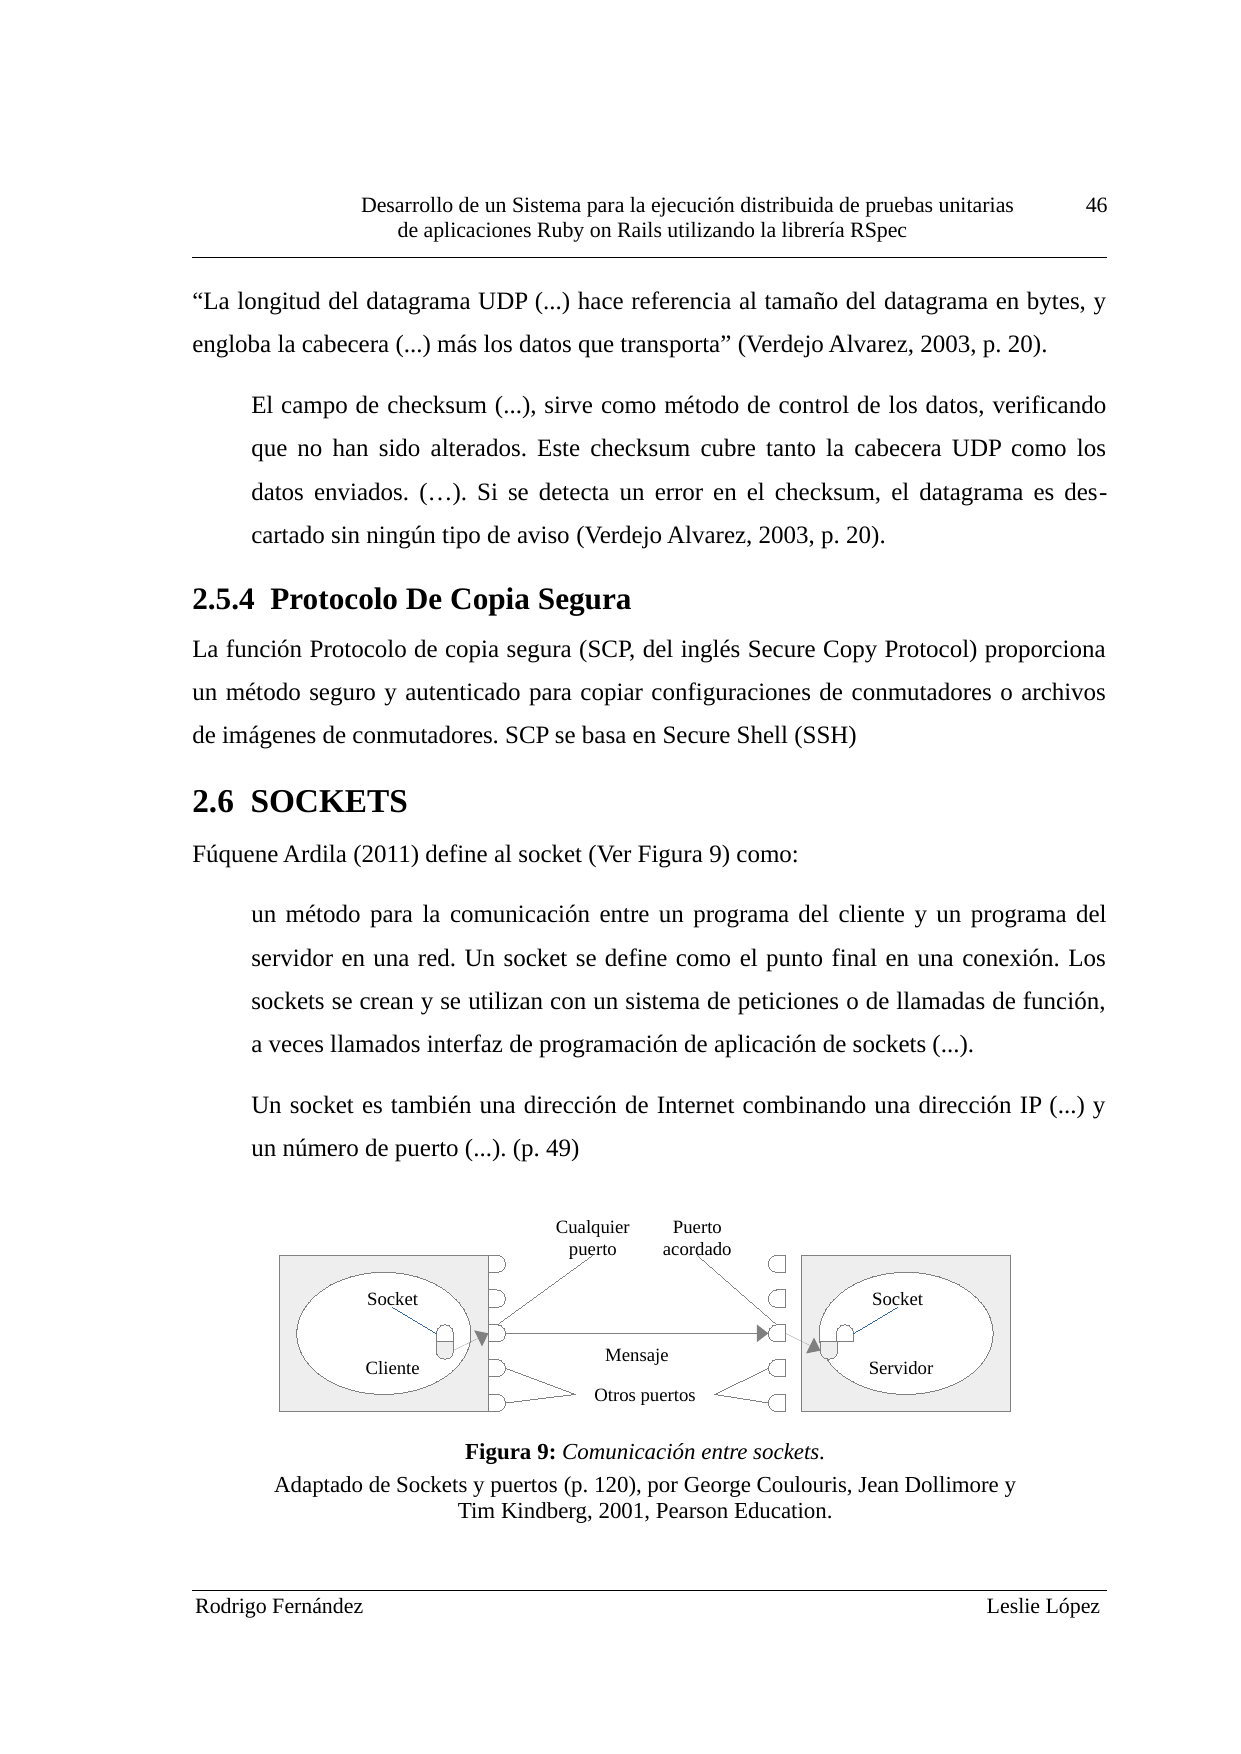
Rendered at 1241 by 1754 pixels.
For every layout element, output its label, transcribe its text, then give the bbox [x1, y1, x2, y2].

text La función Protocolo de copia segura (SCP, del inglés Secure Copy Protocol) proporciona un método seguro y autenticado para copiar configuraciones de conmutadores o archivos de imágenes de conmutadores. SCP se basa en Secure Shell (SSH) [192, 634, 1107, 749]
text Figura 9: Comunicación entre sockets. [257, 1438, 1033, 1465]
subtitle SOCkets [192, 781, 1107, 819]
subtitle Protocolo de copia segura [192, 581, 1107, 616]
text “La longitud del datagrama UDP (...) hace referencia al tamaño del datagrama en bytes, y engloba la cabecera (...) más los datos que transporta” (Verdejo Alvarez, 2003, p. 20)⁠. [192, 286, 1107, 358]
text un método para la comunicación entre un programa del cliente y un programa del servidor en una red. Un socket se define como el punto final en una conexión. Los sockets se crean y se utilizan con un sistema de peticiones o de llamadas de función, a veces llamados interfaz de programación de aplicación de sockets (...). [251, 899, 1107, 1058]
text El campo de checksum (...), sirve como método de control de los datos, verificando que no han sido alterados. Este checksum cubre tanto la cabecera UDP como los datos enviados. (…). Si se detecta un error en el checksum, el datagrama es des­cartado sin ningún tipo de aviso (Verdejo Alvarez, 2003, p. 20)⁠. [251, 390, 1107, 548]
text Fúquene Ardila (2011)⁠ define al socket (Ver Figura 9) como: [192, 839, 1107, 867]
text Un socket es también una dirección de Internet combinando una dirección IP (...) y un número de puerto (...). (p. 49) [251, 1090, 1107, 1162]
text Adaptado de Sockets y puertos (p. 120), por George Coulouris, Jean Dollimore y Tim Kindberg, 2001, Pearson Education. [257, 1471, 1033, 1523]
